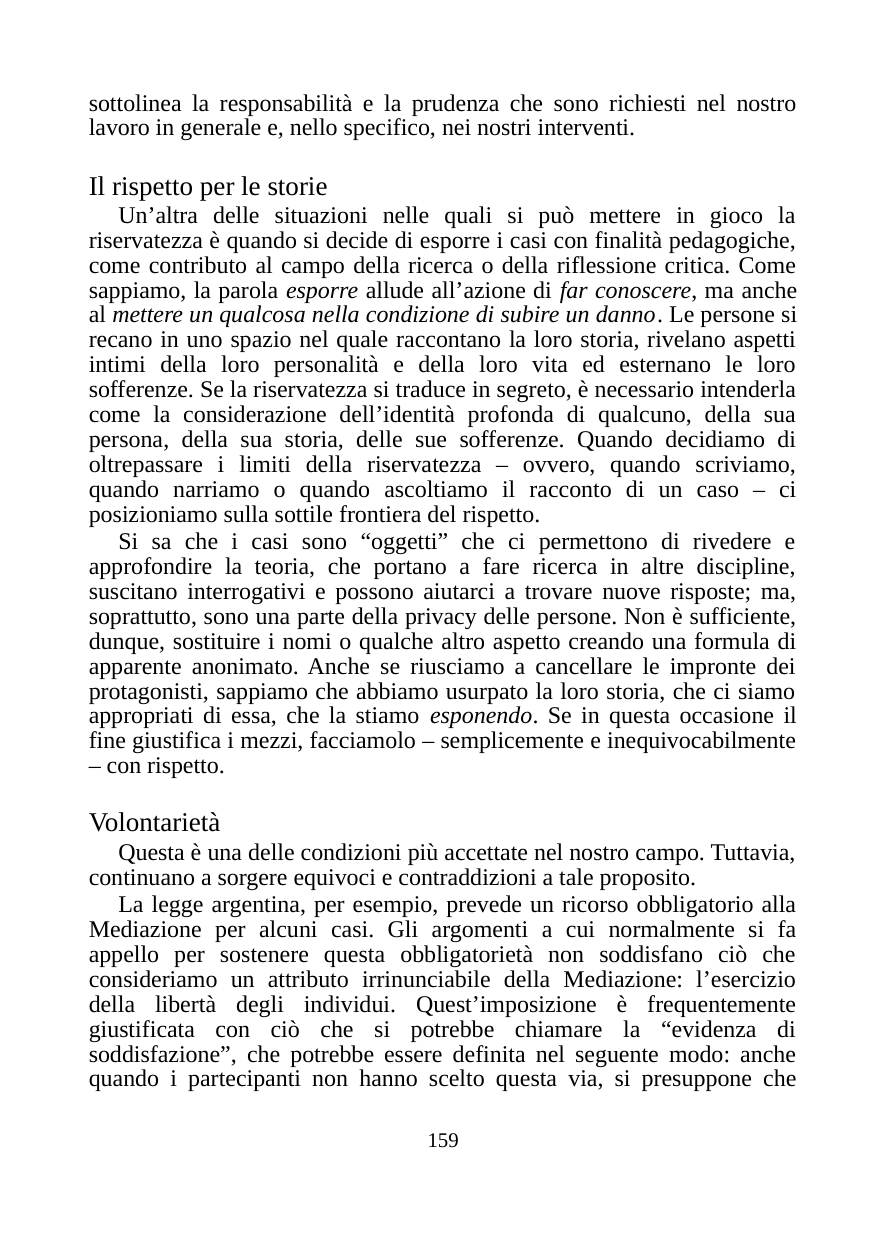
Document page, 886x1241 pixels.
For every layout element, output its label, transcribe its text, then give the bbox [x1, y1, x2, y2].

text La legge argentina, per esempio, prevede un ricorso obbligatorio alla Mediazione per alcuni casi. Gli argomenti a cui normalmente si fa appello per sostenere questa obbligatorietà non soddisfano ciò che consideriamo un attributo irrinunciabile della Mediazione: l’esercizio della libertà degli individui. Quest’imposizione è frequentemente giustificata con ciò che si potrebbe chiamare la “evidenza di soddisfazione”, che potrebbe essere definita nel seguente modo: anche quando i partecipanti non hanno scelto questa via, si presuppone che [88, 890, 797, 1092]
text Un’altra delle situazioni nelle quali si può mettere in gioco la riservatezza è quando si decide di esporre i casi con finalità pedagogiche, come contributo al campo della ricerca o della riflessione critica. Come sappiamo, la parola esporre allude all’azione di far conoscere, ma anche al mettere un qualcosa nella condizione di subire un danno. Le persone si recano in uno spazio nel quale raccontano la loro storia, rivelano aspetti intimi della loro personalità e della loro vita ed esternano le loro sofferenze. Se la riservatezza si traduce in segreto, è necessario intenderla come la considerazione dell’identità profonda di qualcuno, della sua persona, della sua storia, delle sue sofferenze. Quando decidiamo di oltrepassare i limiti della riservatezza – ovvero, quando scriviamo, quando narriamo o quando ascoltiamo il racconto di un caso – ci posizioniamo sulla sottile frontiera del rispetto. [88, 201, 797, 527]
text Questa è una delle condizioni più accettate nel nostro campo. Tuttavia, continuano a sorgere equivoci e contraddizioni a tale proposito. [88, 838, 797, 890]
subtitle Volontarietà [88, 807, 797, 838]
text sottolinea la responsabilità e la prudenza che sono richiesti nel nostro lavoro in generale e, nello specifico, nei nostri interventi. [88, 88, 797, 141]
subtitle Il rispetto per le storie [88, 170, 797, 201]
text Si sa che i casi sono “oggetti” che ci permettono di rivedere e approfondire la teoria, che portano a fare ricerca in altre discipline, suscitano interrogativi e possono aiutarci a trovare nuove risposte; ma, soprattutto, sono una parte della privacy delle persone. Non è sufficiente, dunque, sostituire i nomi o qualche altro aspetto creando una formula di apparente anonimato. Anche se riusciamo a cancellare le impronte dei protagonisti, sappiamo che abbiamo usurpato la loro storia, che ci siamo appropriati di essa, che la stiamo esponendo. Se in questa occasione il fine giustifica i mezzi, facciamolo – semplicemente e inequivocabilmente – con rispetto. [88, 527, 797, 779]
